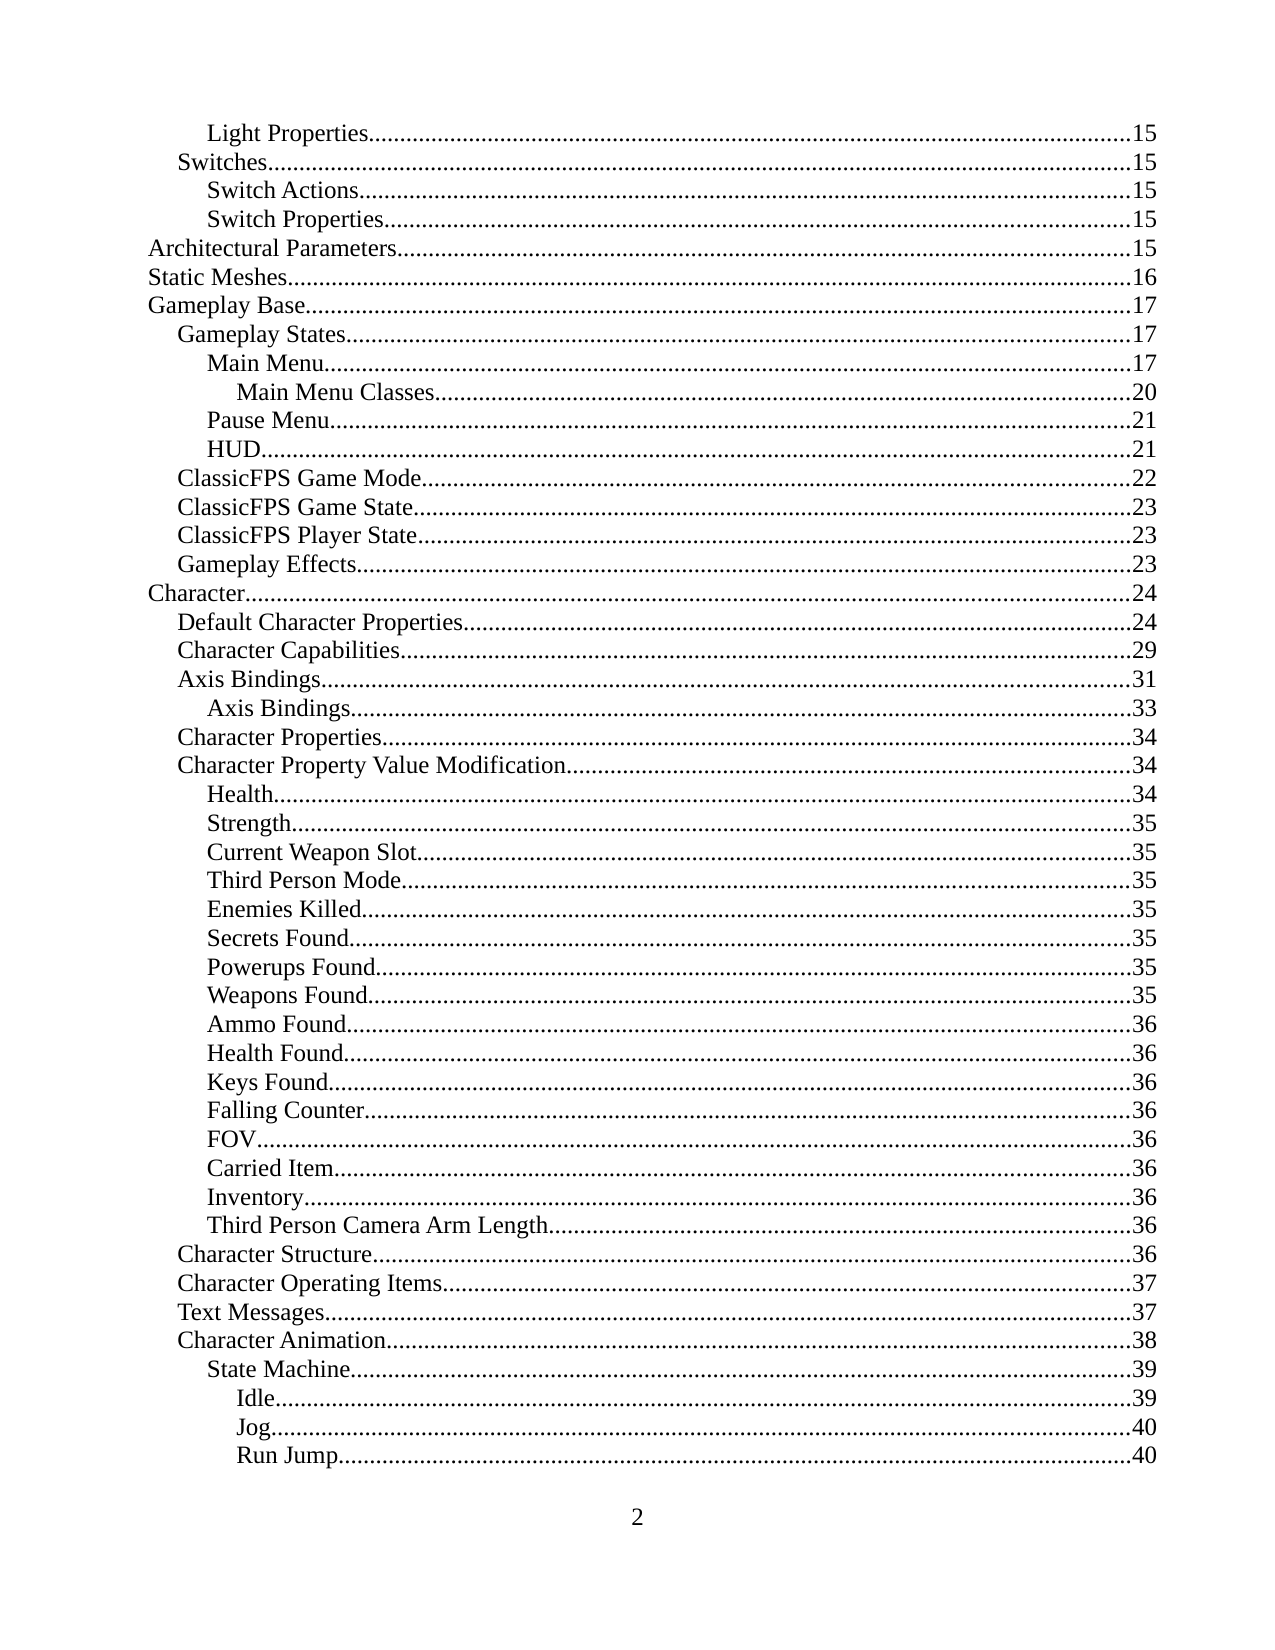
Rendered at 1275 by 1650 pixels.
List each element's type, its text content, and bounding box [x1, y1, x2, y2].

text Powerups Found 35 [207, 952, 1157, 981]
text Ammo Found 36 [207, 1009, 1157, 1038]
text Axis Bindings 31 [177, 664, 1157, 693]
text Third Person Camera Arm Length 36 [207, 1211, 1157, 1239]
text Third Person Mode 35 [207, 866, 1157, 894]
text ClassicFPS Player State 23 [177, 521, 1157, 549]
text Health 34 [207, 779, 1157, 808]
text Inventory 36 [207, 1182, 1157, 1211]
text Character Property Value Modification 34 [177, 751, 1157, 779]
text Secrets Found 35 [207, 923, 1157, 952]
text Default Character Properties 24 [177, 607, 1157, 636]
text FOV 36 [207, 1124, 1157, 1153]
text ClassicFPS Game Mode 22 [177, 463, 1157, 492]
text HUD 21 [207, 434, 1157, 463]
text Current Weapon Slot 35 [207, 837, 1157, 866]
text Carried Item 36 [207, 1153, 1157, 1182]
text Gameplay States 17 [177, 319, 1157, 348]
text Weapons Found 35 [207, 981, 1157, 1009]
text Light Properties 15 [207, 118, 1157, 147]
text Character Operating Items 37 [177, 1268, 1157, 1297]
text Switch Properties 15 [207, 204, 1157, 233]
text Pause Menu 21 [207, 406, 1157, 434]
text State Machine 39 [207, 1354, 1157, 1383]
text Character Structure 36 [177, 1239, 1157, 1268]
text Health Found 36 [207, 1038, 1157, 1067]
text Falling Counter 36 [207, 1096, 1157, 1124]
text Main Menu 17 [207, 348, 1157, 377]
text Gameplay Base 17 [148, 291, 1157, 319]
text Character Animation 38 [177, 1326, 1157, 1354]
text Run Jump 40 [236, 1441, 1157, 1469]
text Main Menu Classes 20 [236, 377, 1157, 406]
text Gameplay Effects 23 [177, 549, 1157, 578]
text Static Meshes 16 [148, 262, 1157, 291]
text Idle 39 [236, 1383, 1157, 1412]
text Keys Found 36 [207, 1067, 1157, 1096]
text ClassicFPS Game State 23 [177, 492, 1157, 521]
text Enemies Killed 35 [207, 894, 1157, 923]
text Architectural Parameters 15 [148, 233, 1157, 262]
text Switch Actions 15 [207, 176, 1157, 204]
text Character Properties 34 [177, 722, 1157, 751]
text Character 24 [148, 578, 1157, 607]
text Switches 15 [177, 147, 1157, 176]
text Strength 35 [207, 808, 1157, 837]
text Character Capabilities 29 [177, 636, 1157, 664]
text Text Messages 37 [177, 1297, 1157, 1326]
text Jog 40 [236, 1412, 1157, 1441]
text Axis Bindings 33 [207, 693, 1157, 722]
